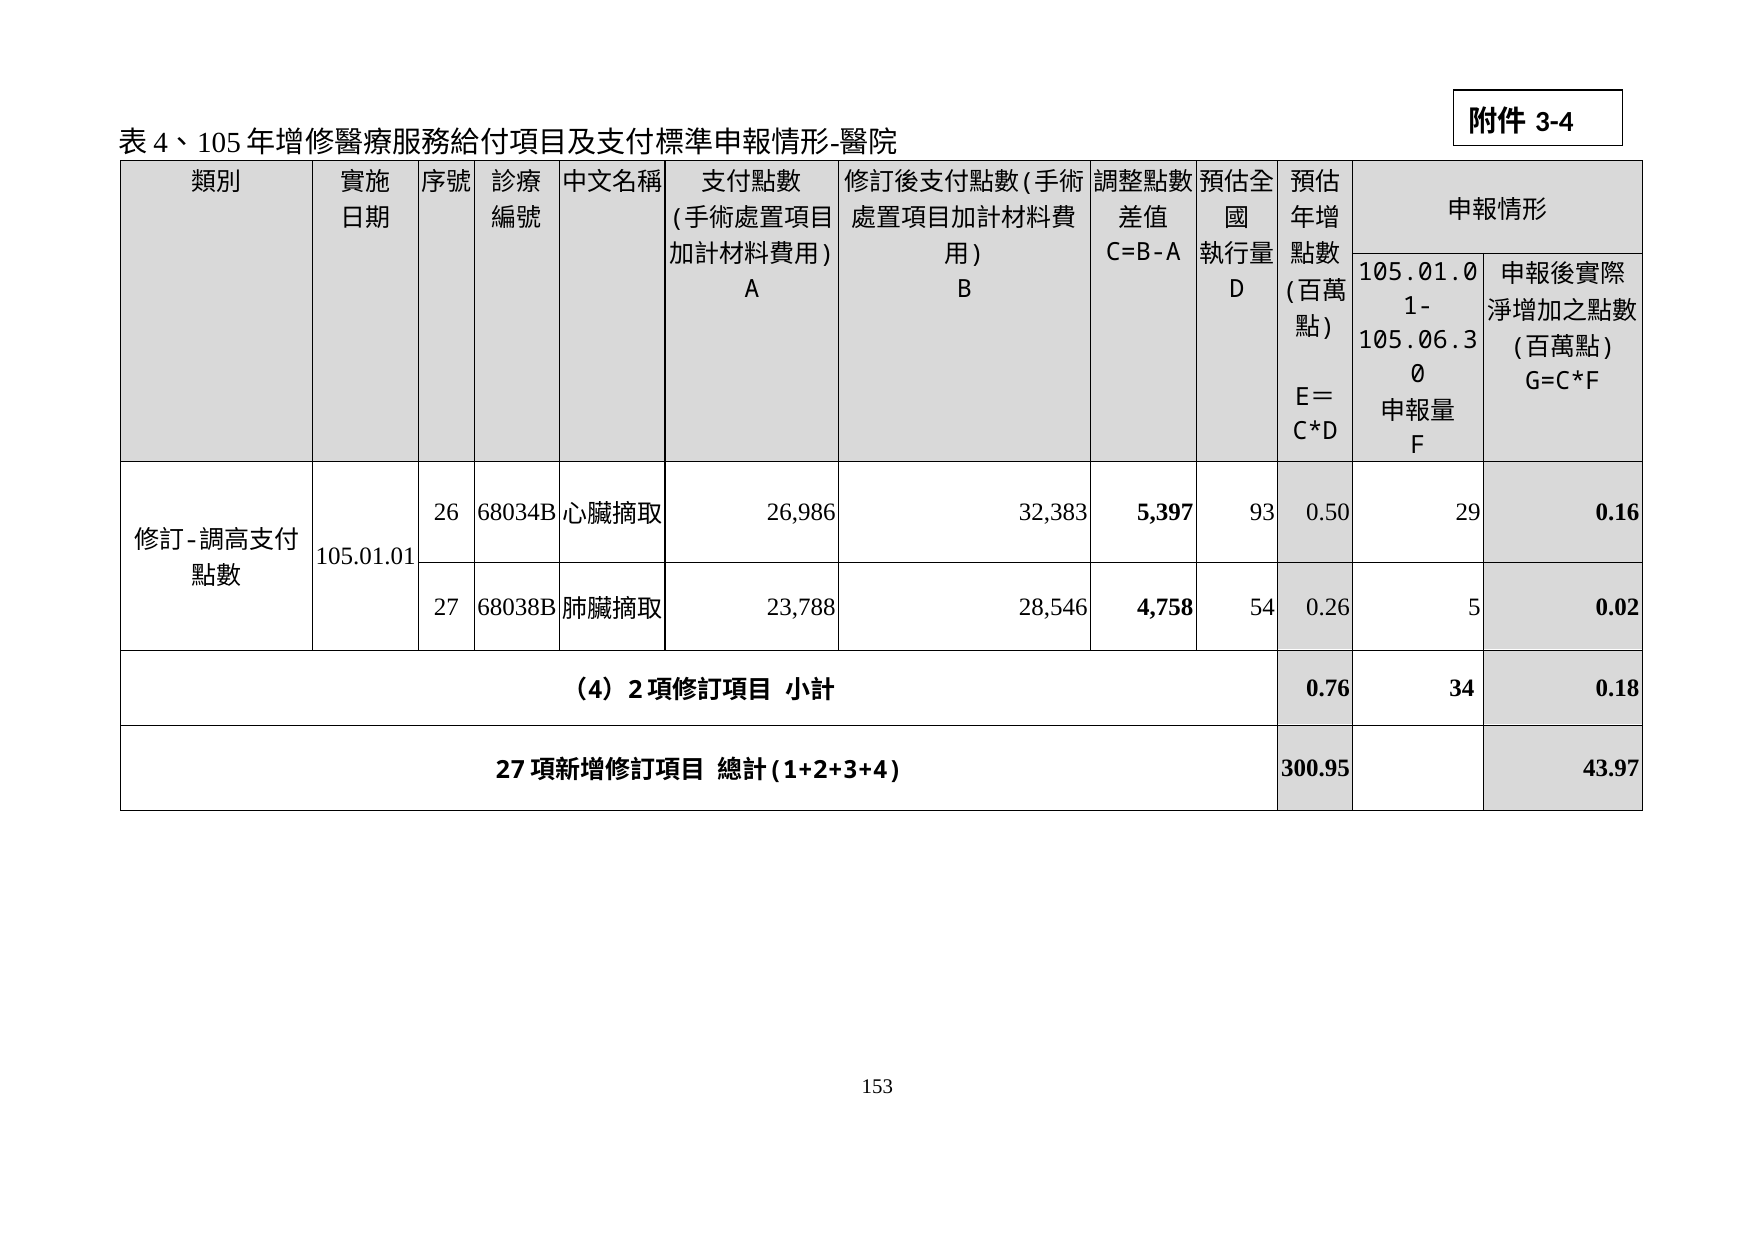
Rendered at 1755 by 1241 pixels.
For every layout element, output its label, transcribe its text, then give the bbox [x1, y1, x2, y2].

table_cell 28,546 [839, 563, 1090, 649]
table_cell 0.02 [1484, 563, 1642, 649]
table_cell 26,986 [666, 462, 838, 562]
table_cell 54 [1197, 563, 1277, 649]
table_header 序號 [419, 161, 474, 253]
table_cell [419, 253, 474, 461]
table_header 中文名稱 [560, 161, 664, 461]
table_cell 105.01.01- 105.06.30 申報量 F [1353, 254, 1483, 461]
table_header 支付點數 (手術處置項目加計材料費用) A [666, 161, 838, 461]
table_cell 0.76 [1278, 651, 1352, 724]
table_cell 4,758 [1091, 563, 1196, 649]
table_cell 68038B [475, 563, 559, 649]
table_header 調整點數 差值 C=B-A [1091, 161, 1196, 461]
table_cell 93 [1197, 462, 1277, 562]
table_header 修訂後支付點數(手術處置項目加計材料費用) B [839, 161, 1090, 461]
table_cell 肺臟摘取 [560, 563, 664, 649]
table_header 實施 日期 [313, 161, 418, 461]
table_cell 34 [1353, 651, 1483, 724]
table_header 類別 [121, 161, 312, 461]
table_cell （4）2項修訂項目 小計 [121, 651, 1277, 724]
table_cell 32,383 [839, 462, 1090, 562]
table_cell 修訂-調高支付點數 [121, 462, 312, 649]
table_header 申報情形 [1353, 161, 1642, 253]
table_header 預估全國 執行量 D [1197, 161, 1277, 461]
table_cell 申報後實際 淨增加之點數 (百萬點) G=C*F [1484, 254, 1642, 461]
table_cell 300.95 [1278, 726, 1352, 810]
table_cell 27 [419, 563, 474, 649]
table_cell 心臟摘取 [560, 462, 664, 562]
table_cell 26 [419, 462, 474, 562]
table_cell 23,788 [666, 563, 838, 649]
table_cell 0.18 [1484, 651, 1642, 724]
table_header 預估年增 點數 (百萬點) E＝C*D [1278, 161, 1352, 461]
table_cell 0.50 [1278, 462, 1352, 562]
table_cell 29 [1353, 462, 1483, 562]
table_cell [1353, 726, 1483, 810]
table_header 診療 編號 [475, 161, 559, 461]
table_cell 68034B [475, 462, 559, 562]
table_cell 105.01.01 [313, 462, 418, 649]
table_cell 5 [1353, 563, 1483, 649]
table_cell 5,397 [1091, 462, 1196, 562]
table_cell 27項新增修訂項目 總計(1+2+3+4) [121, 726, 1277, 810]
table_cell 0.26 [1278, 563, 1352, 649]
table_cell 43.97 [1484, 726, 1642, 810]
table_cell 0.16 [1484, 462, 1642, 562]
text 表4、105年增修醫療服務給付項目及支付標準申報情形-醫院 [118, 118, 1636, 160]
